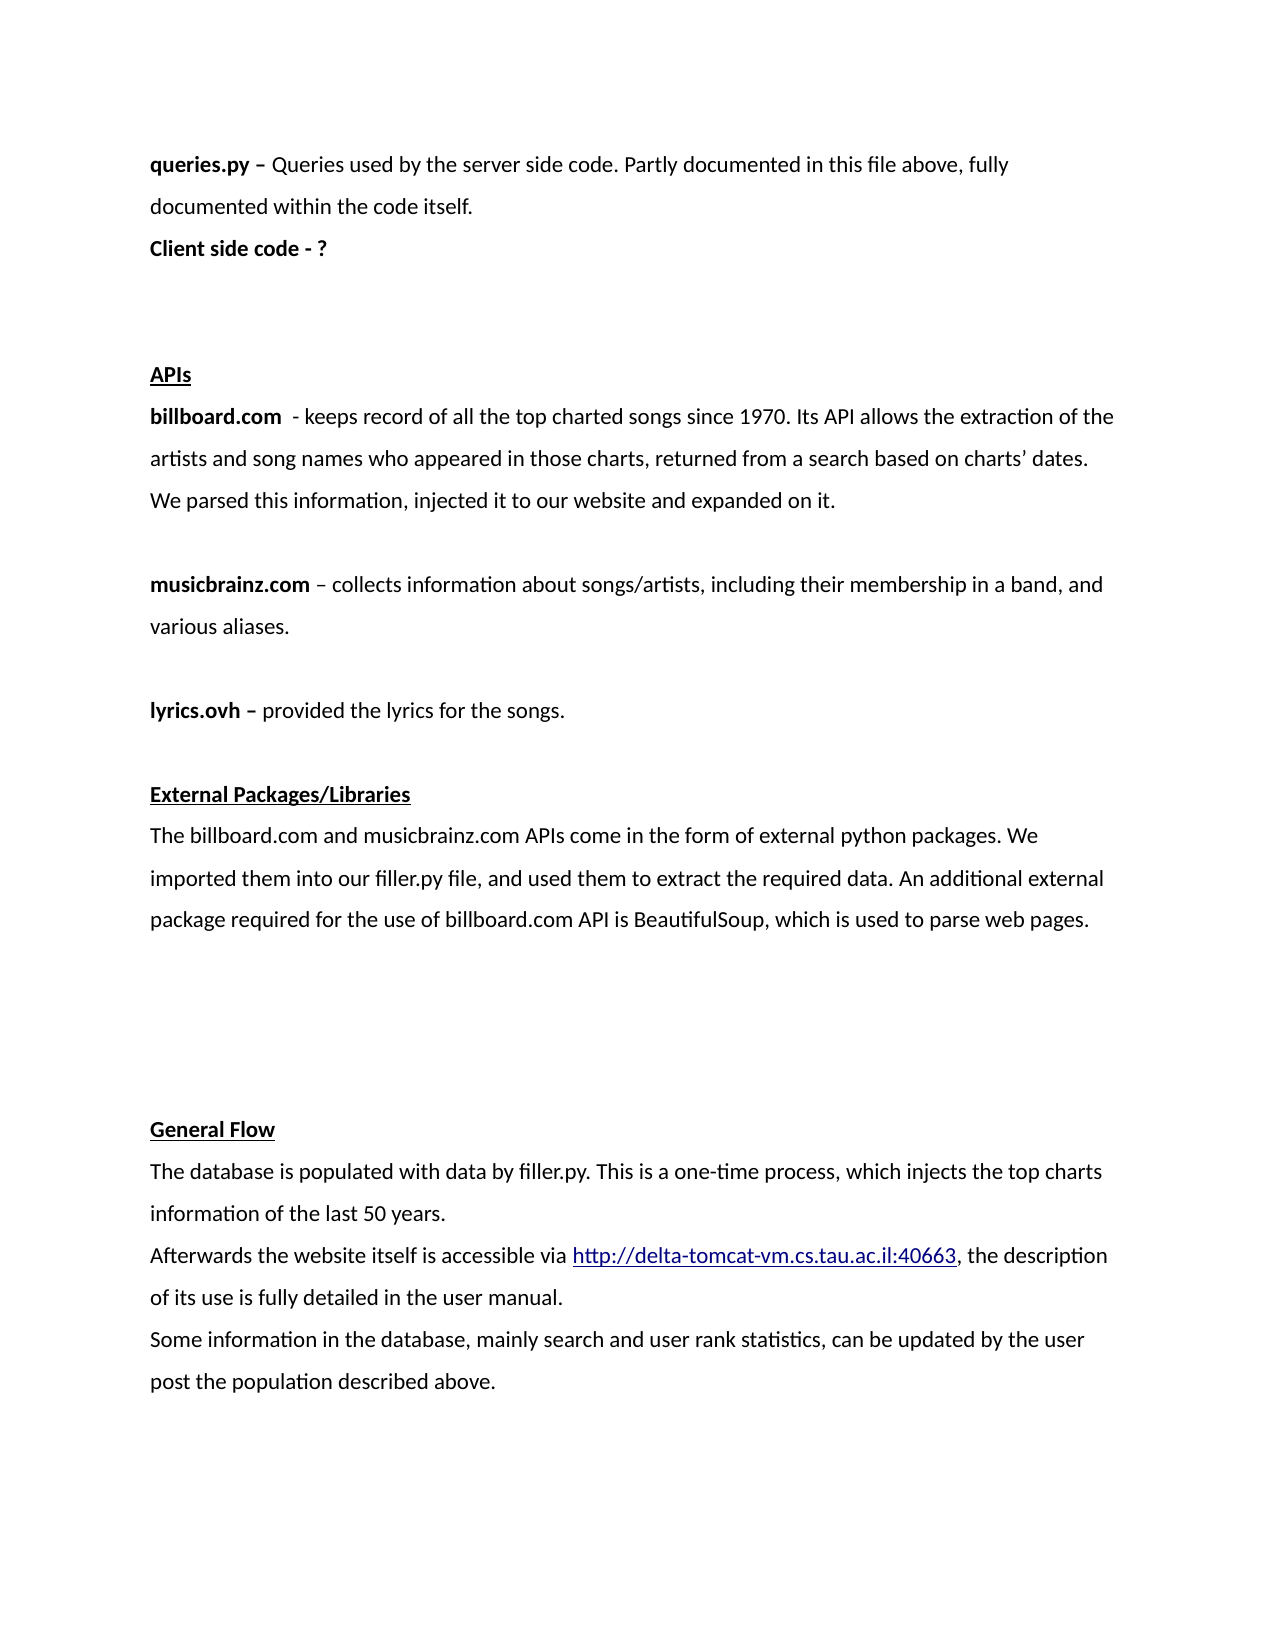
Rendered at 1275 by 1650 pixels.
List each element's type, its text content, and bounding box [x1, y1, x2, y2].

text musicbrainz.com – collects information about songs/artists, including their membership in a band, and various aliases. [150, 570, 1125, 640]
text Afterwards the website itself is accessible via http://delta-tomcat-vm.cs.tau.ac.il:40663, the description of its use is fully detailed in the user manual. [150, 1241, 1125, 1311]
text queries.py – Queries used by the server side code. Partly documented in this file above, fully documented within the code itself. [150, 150, 1125, 220]
text Some information in the database, mainly search and user rank statistics, can be updated by the user post the population described above. [150, 1325, 1125, 1395]
text General Flow [150, 1116, 1125, 1143]
text APIs [150, 360, 1125, 388]
text lyrics.ovh – provided the lyrics for the songs. [150, 696, 1125, 724]
text External Packages/Libraries [150, 780, 1125, 808]
text billboard.com - keeps record of all the top charted songs since 1970. Its API allows the extraction of the artists and song names who appeared in those charts, returned from a search based on charts’ dates. We parsed this information, injected it to our website and expanded on it. [150, 402, 1125, 514]
text Client side code - ? [150, 234, 1125, 262]
text The database is populated with data by filler.py. This is a one-time process, which injects the top charts information of the last 50 years. [150, 1157, 1125, 1227]
text The billboard.com and musicbrainz.com APIs come in the form of external python packages. We imported them into our filler.py file, and used them to extract the required data. An additional external package required for the use of billboard.com API is BeautifulSoup, which is used to parse web pages. [150, 822, 1125, 934]
